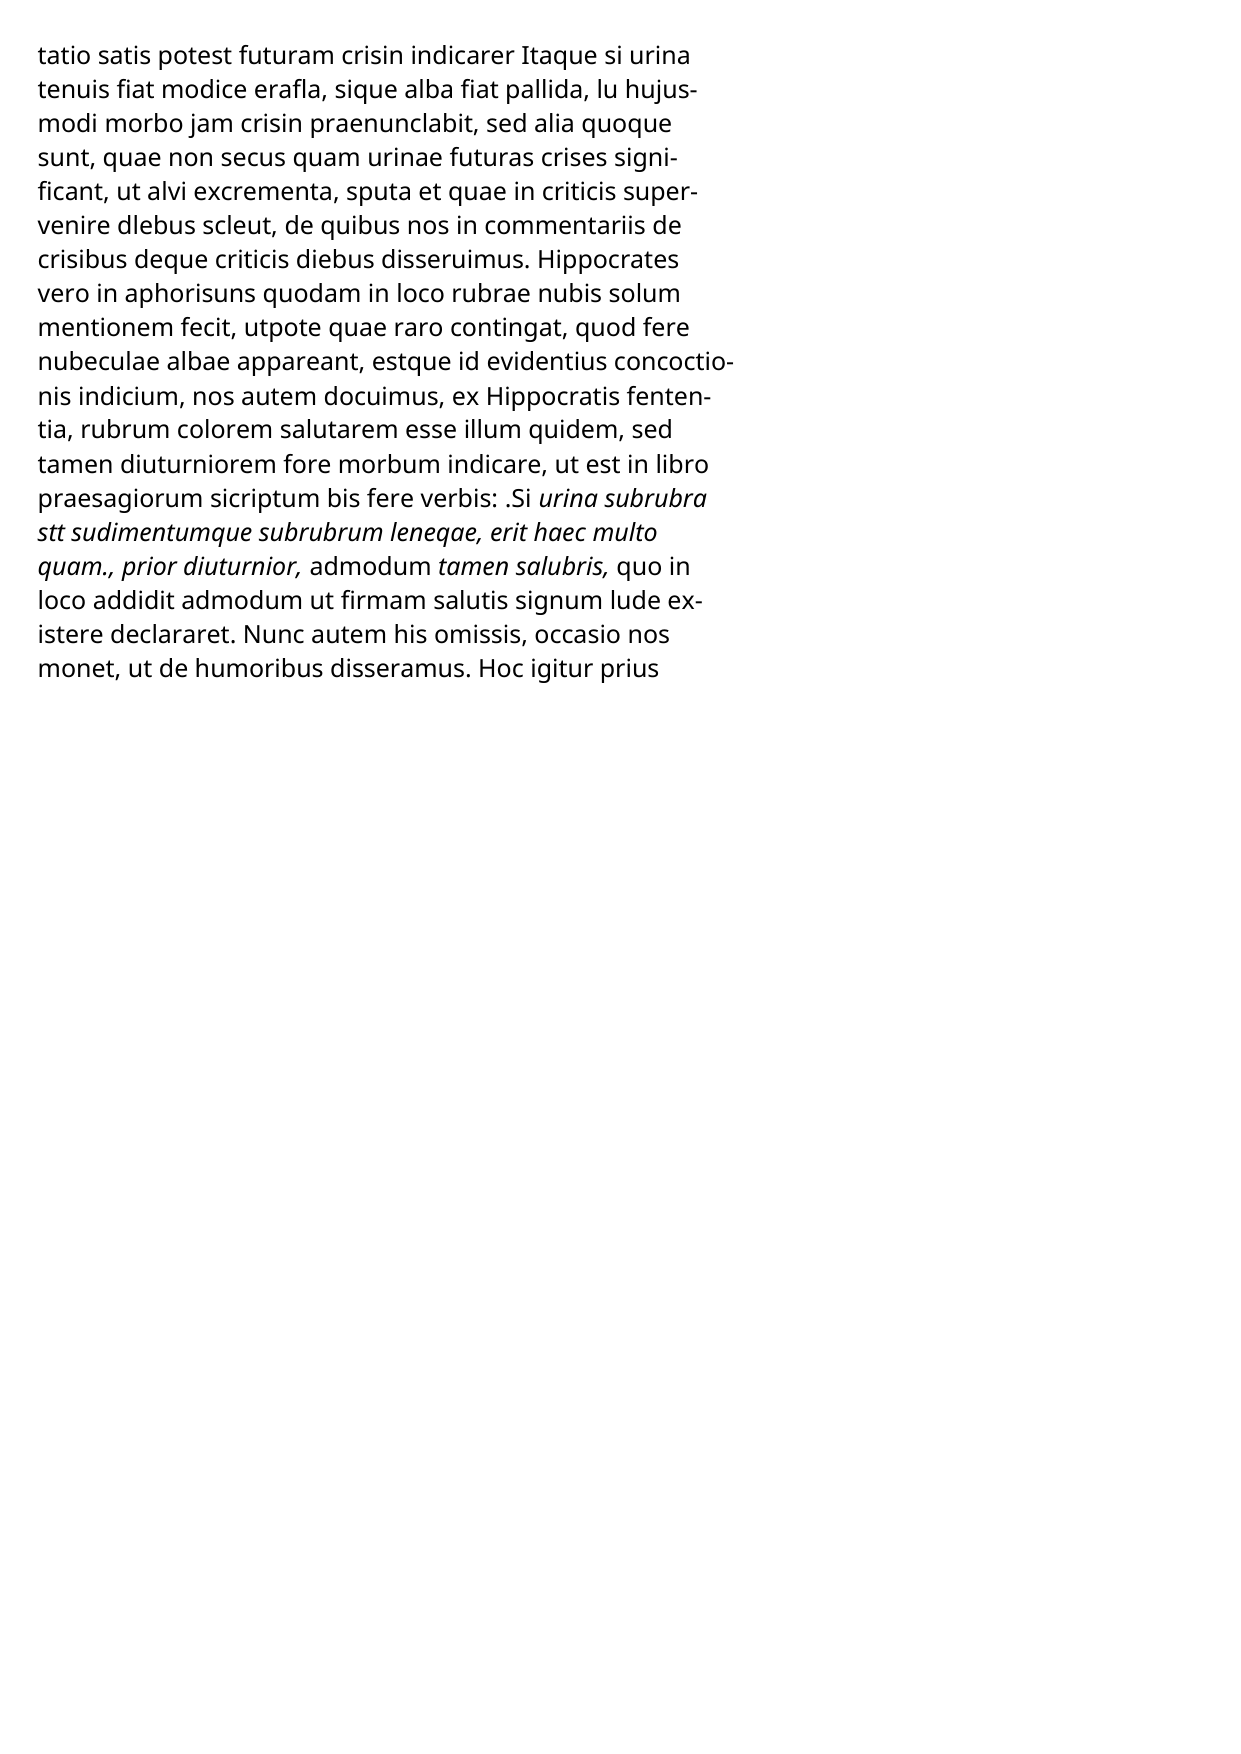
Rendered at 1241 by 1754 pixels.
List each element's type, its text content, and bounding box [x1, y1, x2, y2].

text tatio satis potest futuram crisin indicarer Itaque si urina tenuis fiat modice erafla, sique alba fiat pallida, lu hujus- modi morbo jam crisin praenunclabit, sed alia quoque sunt, quae non secus quam urinae futuras crises signi- ficant, ut alvi excrementa, sputa et quae in criticis super- venire dlebus scleut, de quibus nos in commentariis de crisibus deque criticis diebus disseruimus. Hippocrates vero in aphorisuns quodam in loco rubrae nubis solum mentionem fecit, utpote quae raro contingat, quod fere nubeculae albae appareant, estque id evidentius concoctio- nis indicium, nos autem docuimus, ex Hippocratis fenten- tia, rubrum colorem salutarem esse illum quidem, sed tamen diuturniorem fore morbum indicare, ut est in libro praesagiorum sicriptum bis fere verbis: .Si urina subrubra stt sudimentumque subrubrum leneqae, erit haec multo quam., prior diuturnior, admodum tamen salubris, quo in loco addidit admodum ut firmam salutis signum lude ex- istere declararet. Nunc autem his omissis, occasio nos monet, ut de humoribus disseramus. Hoc igitur prius [37, 37, 1203, 685]
